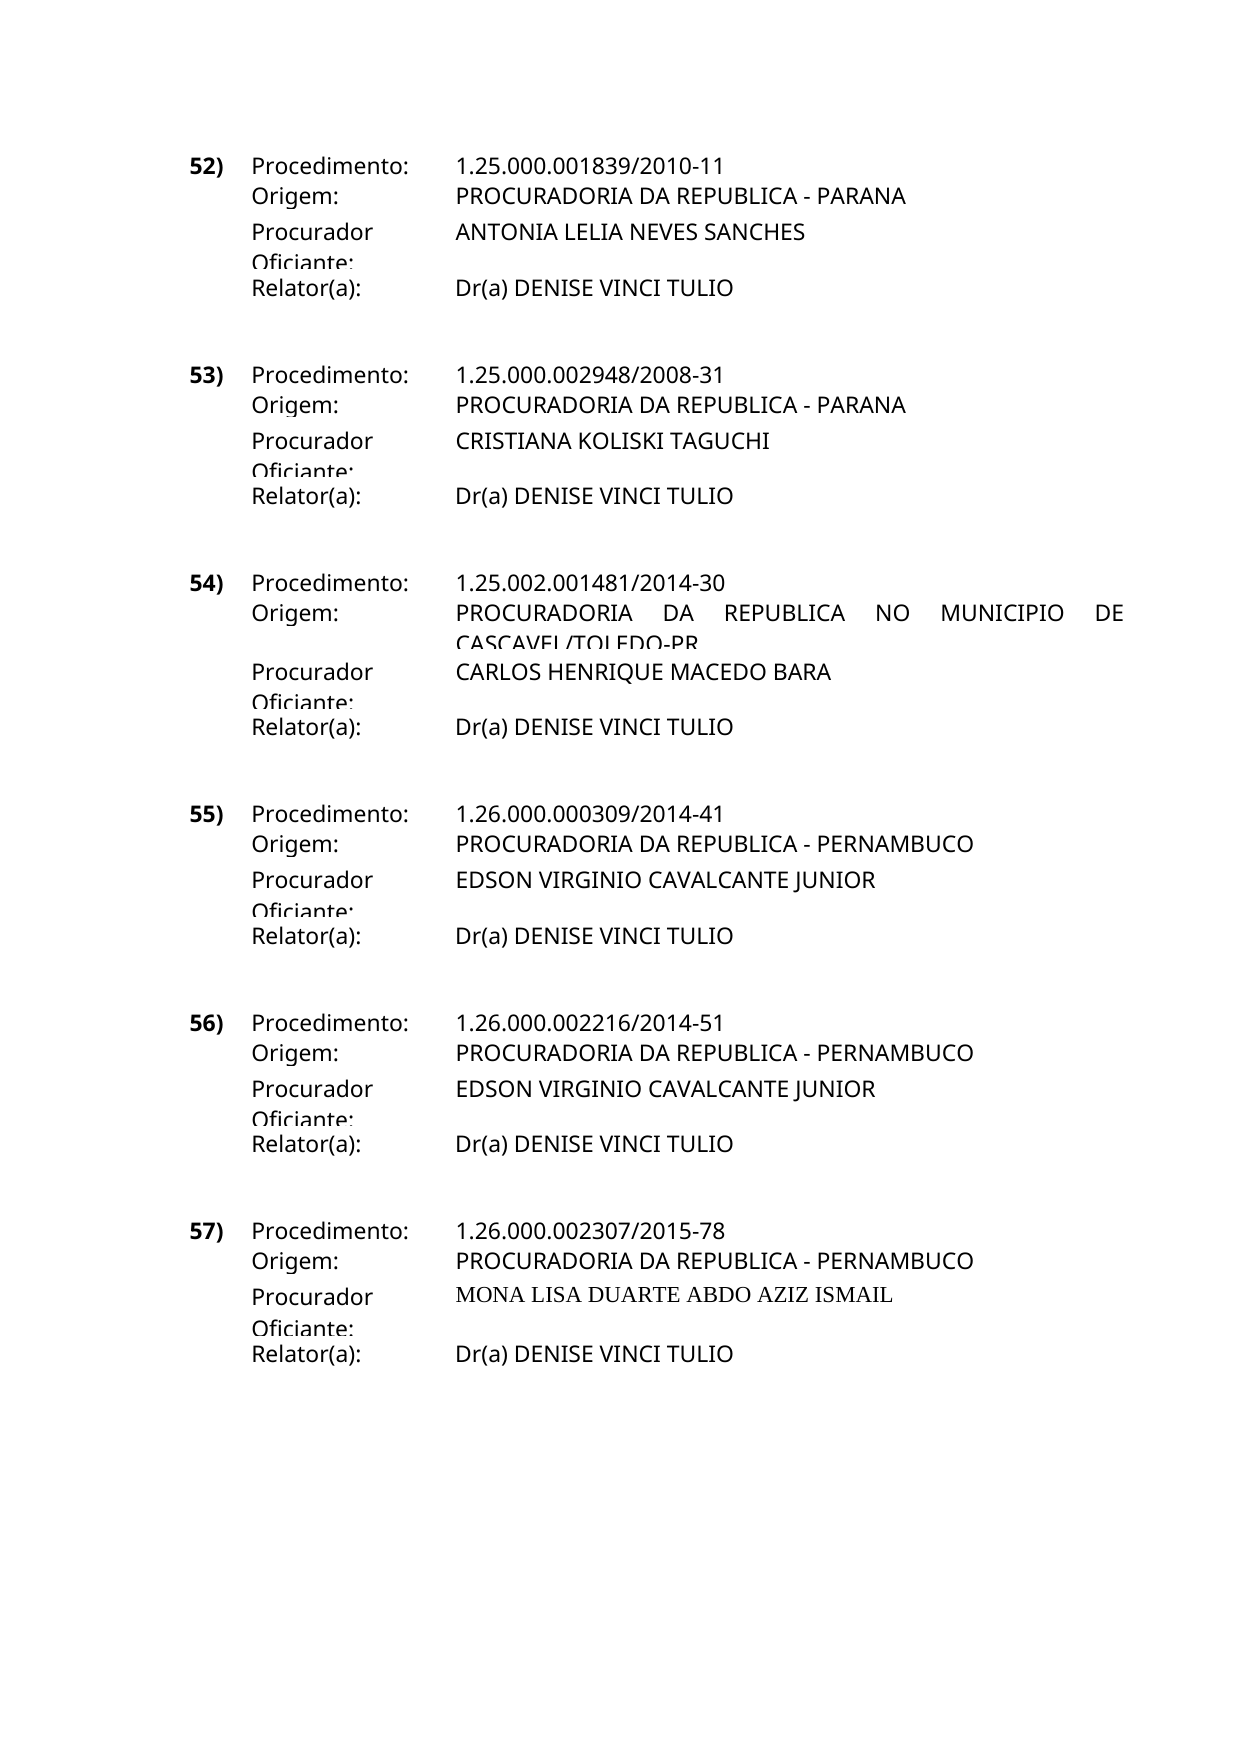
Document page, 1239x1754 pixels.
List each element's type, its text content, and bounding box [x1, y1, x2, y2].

table_cell PROCURADORIA DA REPUBLICA - PERNAMBUCO [455, 1245, 1124, 1274]
table_cell [1125, 656, 1239, 707]
table_cell [455, 648, 1124, 656]
table_cell [0, 209, 189, 216]
table_cell [251, 857, 455, 864]
table_cell [189, 1073, 251, 1124]
table_cell PROCURADORIA DA REPUBLICA NO MUNICIPIO DE CASCAVEL/TOLEDO-PR [455, 597, 1124, 648]
table_header Dr(a) DENISE VINCI TULIO [455, 272, 1122, 300]
table_cell Procurador Oficiante: [251, 425, 455, 477]
table_cell [189, 272, 251, 302]
table_cell [1125, 209, 1239, 216]
table_cell [1125, 302, 1239, 358]
table_cell [455, 950, 1124, 1007]
table_cell [1125, 272, 1239, 302]
table_cell [0, 857, 189, 864]
table_cell [251, 510, 455, 567]
table_header [1125, 0, 1239, 150]
table_cell [189, 302, 251, 358]
table_cell [0, 216, 189, 267]
table_cell [189, 180, 251, 208]
table_cell [0, 272, 189, 302]
table_cell [1125, 950, 1239, 1007]
table_cell [1125, 180, 1239, 208]
table_cell [189, 648, 251, 656]
table_cell [0, 1274, 189, 1281]
table_cell [189, 1128, 251, 1158]
table_cell Origem: [251, 389, 455, 417]
table_cell [1125, 597, 1239, 626]
table_header Relator(a): [251, 711, 455, 740]
table_cell [251, 1158, 455, 1215]
table_cell [0, 567, 189, 596]
table_cell [1125, 1007, 1239, 1035]
table_cell [0, 1073, 189, 1124]
table_cell [1125, 741, 1239, 798]
table_cell [455, 1065, 1124, 1073]
table_cell 1.25.000.001839/2010-11 [455, 150, 1124, 178]
table_cell PROCURADORIA DA REPUBLICA - PERNAMBUCO [455, 1037, 1124, 1065]
table_cell [1125, 359, 1239, 387]
table_cell [189, 597, 251, 626]
table_cell Origem: [251, 828, 455, 857]
table_cell [0, 1158, 189, 1215]
table_header Relator(a): [251, 1128, 455, 1157]
table_cell [1125, 216, 1239, 267]
table_cell [0, 1065, 189, 1073]
table_cell [251, 741, 455, 798]
table_cell [1125, 567, 1239, 596]
table_cell 54) [189, 567, 251, 596]
table_cell [189, 741, 251, 798]
table_cell [1125, 389, 1239, 417]
table_cell [0, 302, 189, 358]
table_cell Procedimento: [251, 359, 455, 387]
table_cell Origem: [251, 1245, 455, 1274]
table_header Relator(a): [251, 1338, 455, 1367]
table_cell [0, 1215, 189, 1244]
table_cell [0, 741, 189, 798]
table_cell [0, 864, 189, 915]
table_cell 57) [189, 1215, 251, 1244]
table_cell [0, 359, 189, 387]
table_cell [0, 1007, 189, 1035]
table_cell [189, 389, 251, 417]
table_cell PROCURADORIA DA REPUBLICA - PARANA [455, 180, 1124, 208]
table_cell [0, 950, 189, 1007]
table_cell [0, 597, 189, 626]
table_header Dr(a) DENISE VINCI TULIO [455, 920, 1122, 948]
table_cell Procurador Oficiante: [251, 1073, 455, 1125]
table_cell [189, 1065, 251, 1073]
table_cell [251, 302, 455, 358]
table_cell 1.26.000.002307/2015-78 [455, 1215, 1124, 1244]
table_cell [0, 1128, 189, 1158]
table_cell [1125, 1245, 1239, 1274]
table_cell [1125, 864, 1239, 915]
table_cell EDSON VIRGINIO CAVALCANTE JUNIOR [455, 864, 1124, 915]
table_cell Procedimento: [251, 1007, 455, 1035]
table_cell [1125, 1215, 1239, 1244]
table_cell [0, 425, 189, 476]
table_cell 1.26.000.002216/2014-51 [455, 1007, 1124, 1035]
table_cell [251, 1065, 455, 1073]
table_cell [0, 711, 189, 741]
table_cell ANTONIA LELIA NEVES SANCHES [455, 216, 1124, 267]
table_cell Procedimento: [251, 567, 455, 596]
table_cell Procedimento: [251, 798, 455, 827]
table_header Relator(a): [251, 480, 455, 509]
table_cell [189, 209, 251, 216]
table_cell [1125, 648, 1239, 656]
table_cell [1125, 857, 1239, 864]
table_cell [1125, 626, 1239, 648]
table_cell [189, 857, 251, 864]
table_cell [0, 150, 189, 178]
table_cell CRISTIANA KOLISKI TAGUCHI [455, 425, 1124, 476]
table_header Relator(a): [251, 272, 455, 300]
table_header Dr(a) DENISE VINCI TULIO [455, 1128, 1122, 1157]
table_cell EDSON VIRGINIO CAVALCANTE JUNIOR [455, 1073, 1124, 1124]
table_cell Procedimento: [251, 1215, 455, 1244]
table_cell [189, 656, 251, 707]
table_cell Origem: [251, 1037, 455, 1065]
table_cell [251, 417, 455, 424]
table_cell PROCURADORIA DA REPUBLICA - PARANA [455, 389, 1124, 417]
table_cell [189, 480, 251, 510]
table_header Dr(a) DENISE VINCI TULIO [455, 1338, 1122, 1367]
table_cell [189, 425, 251, 476]
table_cell [455, 417, 1124, 424]
table_cell [0, 798, 189, 827]
table_cell [189, 510, 251, 567]
table_cell [455, 857, 1124, 864]
table_cell [1125, 711, 1239, 741]
table_cell [189, 828, 251, 857]
table_cell Procurador Oficiante: [251, 656, 455, 708]
table_cell [1125, 150, 1239, 178]
table_cell Procedimento: [251, 150, 455, 178]
table_cell [251, 648, 455, 656]
table_cell [0, 1281, 189, 1335]
table_cell [1125, 510, 1239, 567]
table_cell [1125, 1158, 1239, 1215]
table_cell [1125, 828, 1239, 857]
table_cell [189, 1245, 251, 1274]
table_cell [0, 828, 189, 857]
table_cell [189, 711, 251, 741]
table_cell 1.25.002.001481/2014-30 [455, 567, 1124, 596]
table_cell [0, 626, 189, 648]
table_cell 52) [189, 150, 251, 178]
table_cell 53) [189, 359, 251, 387]
table_cell [0, 1245, 189, 1274]
table_cell [189, 626, 251, 648]
table_cell [0, 1338, 189, 1368]
table_cell CARLOS HENRIQUE MACEDO BARA [455, 656, 1124, 707]
table_cell [0, 180, 189, 208]
table_cell [0, 510, 189, 567]
table_cell [189, 1037, 251, 1065]
table_cell [1125, 920, 1239, 950]
table_cell [251, 950, 455, 1007]
table_cell [1125, 1065, 1239, 1073]
table_header Dr(a) DENISE VINCI TULIO [455, 480, 1122, 509]
table_cell [189, 417, 251, 424]
table_cell Procurador Oficiante: [251, 216, 455, 268]
table_cell 1.26.000.000309/2014-41 [455, 798, 1124, 827]
table_header [189, 0, 251, 150]
table_cell [0, 417, 189, 424]
table_cell [251, 1274, 455, 1281]
table_cell [251, 626, 455, 648]
table_cell [0, 389, 189, 417]
table_cell [0, 920, 189, 950]
table_cell [0, 1037, 189, 1065]
table_cell Origem: [251, 180, 455, 208]
table_cell [1125, 1338, 1239, 1368]
table_cell 1.25.000.002948/2008-31 [455, 359, 1124, 387]
table_cell 55) [189, 798, 251, 827]
table_cell Procurador Oficiante: [251, 864, 455, 917]
table_cell [1125, 425, 1239, 476]
table_cell [1125, 1073, 1239, 1124]
table_cell [0, 656, 189, 707]
table_cell [0, 648, 189, 656]
table_cell [189, 1338, 251, 1368]
table_cell Origem: [251, 597, 455, 626]
table_cell [1125, 417, 1239, 424]
table_cell [1125, 480, 1239, 510]
table_header [251, 0, 455, 150]
table_cell [251, 209, 455, 216]
table_cell [189, 216, 251, 267]
table_cell [455, 741, 1124, 798]
table_cell [1125, 1128, 1239, 1158]
table_cell [1125, 1274, 1239, 1281]
table_cell [189, 1158, 251, 1215]
table_cell [455, 1274, 1124, 1281]
table_cell 56) [189, 1007, 251, 1035]
table_header [0, 0, 189, 150]
table_header Relator(a): [251, 920, 455, 948]
table_cell [455, 1158, 1124, 1215]
table_cell [1125, 1281, 1239, 1335]
table_header Dr(a) DENISE VINCI TULIO [455, 711, 1122, 740]
table_cell [455, 510, 1124, 567]
table_cell PROCURADORIA DA REPUBLICA - PERNAMBUCO [455, 828, 1124, 857]
table_cell [0, 480, 189, 510]
table_cell [189, 1281, 251, 1335]
table_cell [189, 864, 251, 915]
table_cell [189, 1274, 251, 1281]
table_cell [455, 209, 1124, 216]
table_header [455, 0, 1124, 150]
table_cell [455, 302, 1124, 358]
table_cell [189, 920, 251, 950]
table_cell Procurador Oficiante: [251, 1281, 455, 1335]
table_cell [1125, 798, 1239, 827]
table_cell [1125, 1037, 1239, 1065]
table_cell MONA LISA DUARTE ABDO AZIZ ISMAIL [455, 1281, 1124, 1335]
table_cell [189, 950, 251, 1007]
